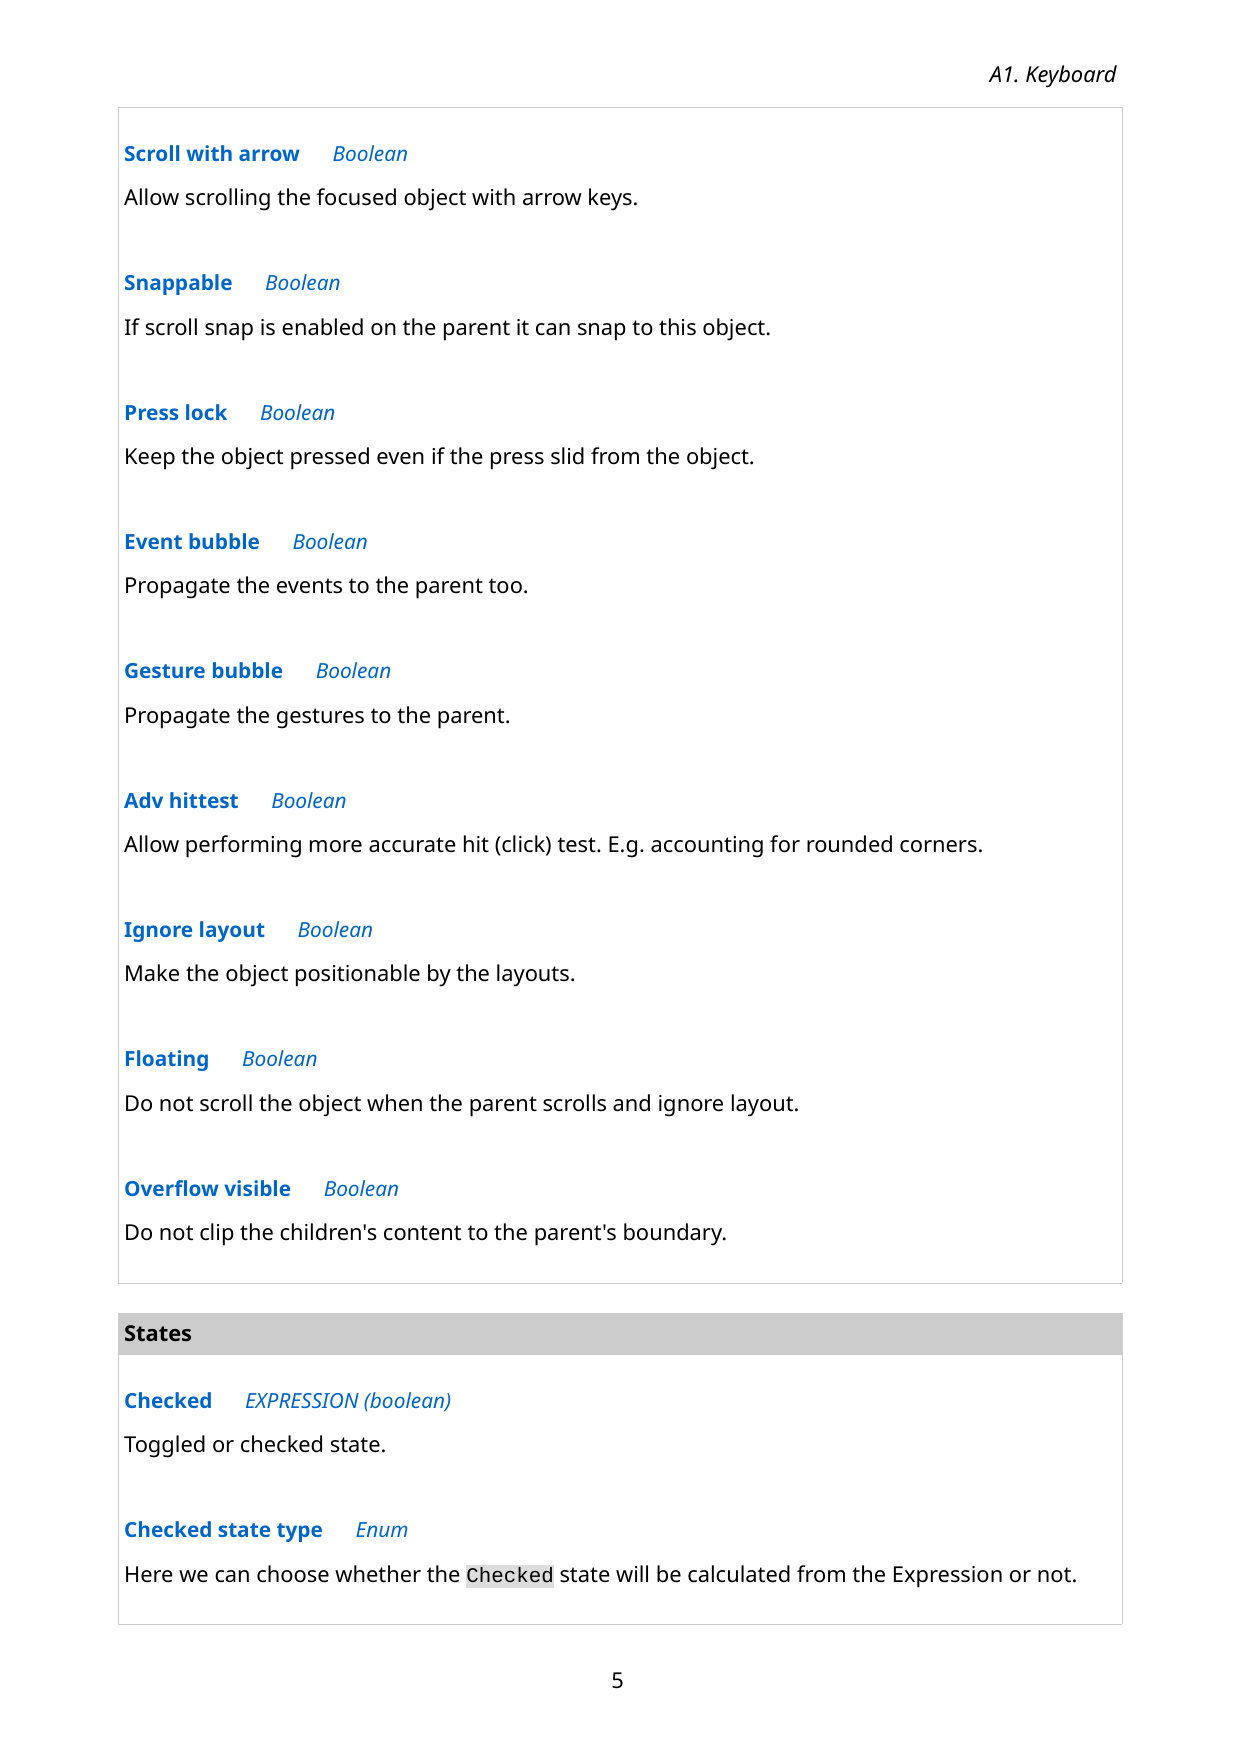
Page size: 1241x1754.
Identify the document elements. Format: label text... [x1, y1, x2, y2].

table_header States [119, 1314, 1122, 1354]
table_cell Scroll with arrow Boolean Allow scrolling the focused object with arrow keys. Snappable Boolean If scroll snap is enabled on the parent it can snap to this object. Press lock Boolean Keep the object pressed even if the press slid from the object. Event bubble Boolean Propagate the events to the parent too. Gesture bubble Boolean Propagate the gestures to the parent. Adv hittest Boolean Allow performing more accurate hit (click) test. E.g. accounting for rounded corners. Ignore layout Boolean Make the object positionable by the layouts. Floating Boolean Do not scroll the object when the parent scrolls and ignore layout. Overflow visible Boolean Do not clip the children's content to the parent's boundary. [119, 108, 1122, 1282]
table_cell Checked EXPRESSION (boolean) Toggled or checked state. Checked state type Enum Here we can choose whether the Checked state will be calculated from the Expression or not. [119, 1355, 1122, 1624]
